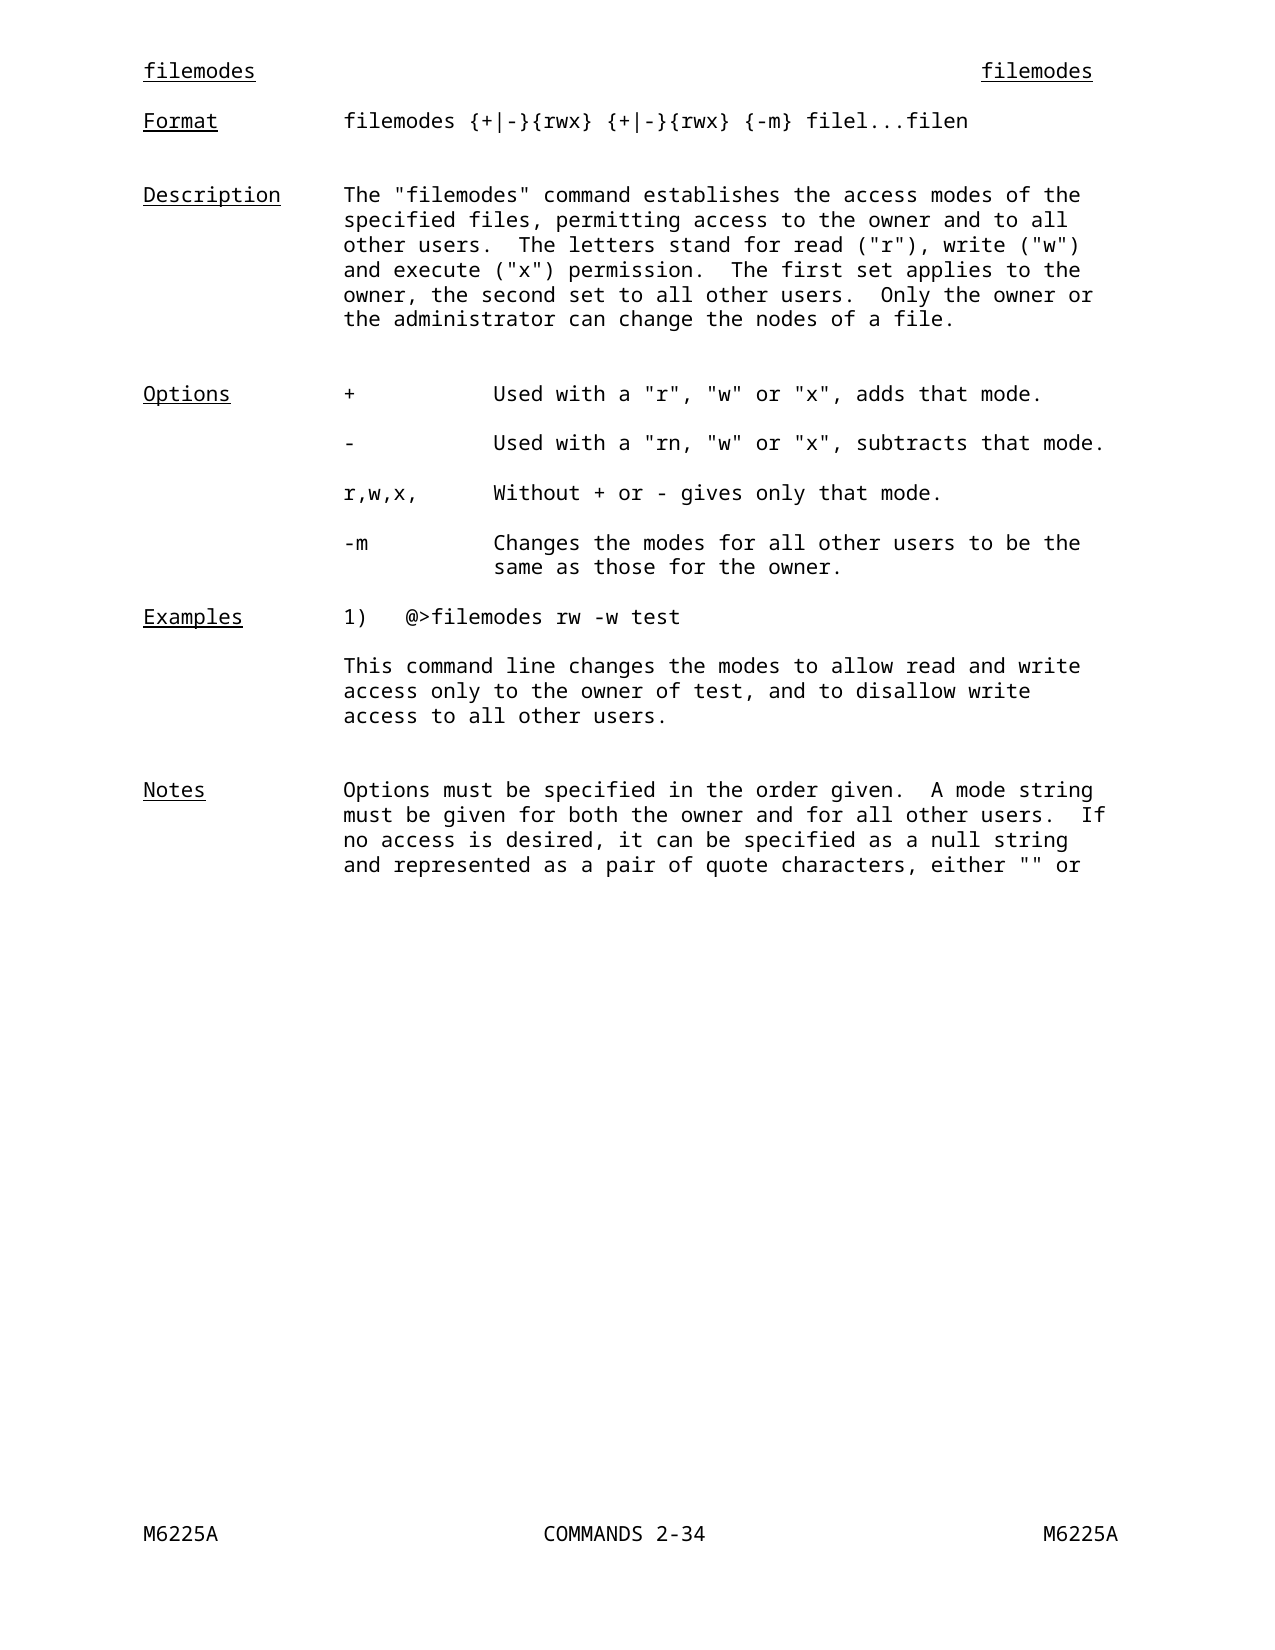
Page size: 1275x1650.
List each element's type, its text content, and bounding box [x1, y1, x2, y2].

text specified files, permitting access to the owner and to all [118, 208, 1145, 233]
text no access is desired, it can be specified as a null string [118, 828, 1145, 852]
text M6225A COMMANDS 2-34 M6225A [118, 1522, 1145, 1547]
text owner, the second set to all other users. Only the owner or [118, 282, 1145, 307]
text must be given for both the owner and for all other users. If [118, 803, 1145, 828]
text and execute ("x") permission. The first set applies to the [118, 257, 1145, 282]
text Description The "filemodes" command establishes the access modes of the [118, 183, 1145, 208]
text access to all other users. [118, 704, 1145, 728]
text Notes Options must be specified in the order given. A mode string [118, 778, 1145, 803]
text filemodes filemodes [118, 59, 1145, 84]
text r,w,x, Without + or - gives only that mode. [118, 481, 1145, 505]
text - Used with a "rn, "w" or "x", subtracts that mode. [118, 431, 1145, 456]
text same as those for the owner. [118, 555, 1145, 580]
text access only to the owner of test, and to disallow write [118, 679, 1145, 704]
text This command line changes the modes to allow read and write [118, 654, 1145, 679]
text other users. The letters stand for read ("r"), write ("w") [118, 233, 1145, 257]
text -m Changes the modes for all other users to be the [118, 530, 1145, 555]
text Examples 1) @>filemodes rw -w test [118, 604, 1145, 629]
text Format filemodes {+|-}{rwx} {+|-}{rwx} {-m} filel...filen [118, 109, 1145, 133]
text Options + Used with a "r", "w" or "x", adds that mode. [118, 381, 1145, 406]
text and represented as a pair of quote characters, either "" or [118, 852, 1145, 877]
text the administrator can change the nodes of a file. [118, 307, 1145, 332]
